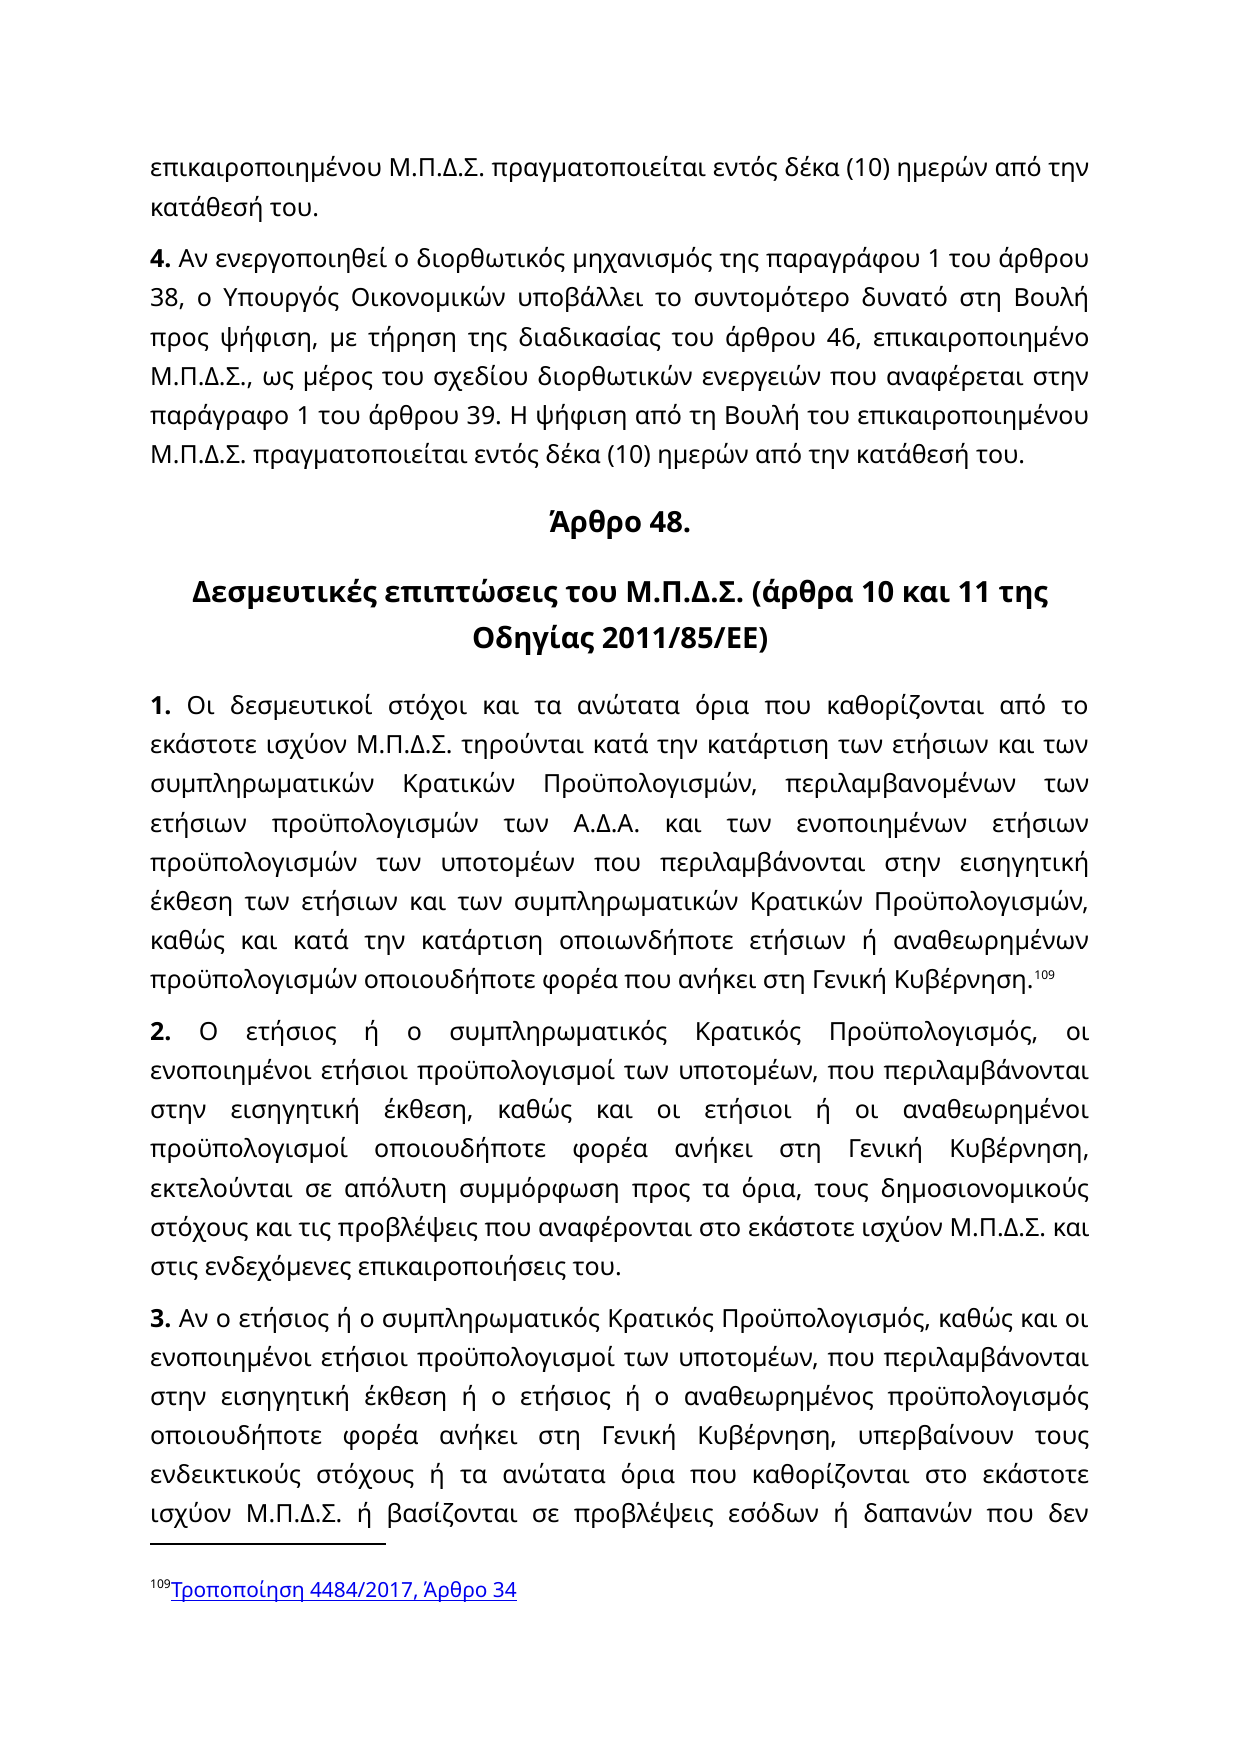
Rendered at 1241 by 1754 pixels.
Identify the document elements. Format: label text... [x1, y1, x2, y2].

subtitle Δεσμευτικές επιπτώσεις του Μ.Π.Δ.Σ. (άρθρα 10 και 11 της Οδηγίας 2011/85/ΕΕ) [150, 571, 1090, 657]
text 1. Οι δεσµευτικοί στόχοι και τα ανώτατα όρια που καθορίζονται από το εκάστοτε ισχύον Μ.Π.Δ.Σ. τηρούνται κατά την κατάρτιση των ετήσιων και των συµπληρωµατικών Κρατικών Προϋπολογισµών, περιλαµβανοµένων των ετήσιων προϋπολογισµών των Α.Δ.Α. και των ενοποιηµένων ετήσιων προϋπολογισµών των υποτοµέων που περιλαµβάνονται στην εισηγητική έκθεση των ετήσιων και των συµπληρωµατικών Κρατικών Προϋπολογισµών, καθώς και κατά την κατάρτιση οποιωνδήποτε ετήσιων ή αναθεωρηµένων προϋπολογισµών οποιουδήποτε φορέα που ανήκει στη Γενική Κυβέρνηση. [150, 688, 1090, 996]
text Τροποποίηση 4484/2017, Άρθρο 34 [150, 1576, 1090, 1604]
text επικαιροποιημένου Μ.Π.Δ.Σ. πραγματοποιείται εντός δέκα (10) ημερών από την κατάθεσή του. [150, 150, 1090, 223]
subtitle Άρθρο 48. [150, 501, 1090, 541]
text 3. Αν ο ετήσιος ή ο συμπληρωματικός Κρατικός Προϋπολογισμός, καθώς και οι ενοποιημένοι ετήσιοι προϋπολογισμοί των υποτομέων, που περιλαμβάνονται στην εισηγητική έκθεση ή ο ετήσιος ή ο αναθεωρημένος προϋπολογισμός οποιουδήποτε φορέα ανήκει στη Γενική Κυβέρνηση, υπερβαίνουν τους ενδεικτικούς στόχους ή τα ανώτατα όρια που καθορίζονται στο εκάστοτε ισχύον Μ.Π.Δ.Σ. ή βασίζονται σε προβλέψεις εσόδων ή δαπανών που δεν [150, 1300, 1090, 1530]
text 4. Αν ενεργοποιηθεί ο διορθωτικός μηχανισμός της παραγράφου 1 του άρθρου 38, ο Υπουργός Οικονομικών υποβάλλει το συντομότερο δυνατό στη Βουλή προς ψήφιση, με τήρηση της διαδικασίας του άρθρου 46, επικαιροποιημένο Μ.Π.Δ.Σ., ως μέρος του σχεδίου διορθωτικών ενεργειών που αναφέρεται στην παράγραφο 1 του άρθρου 39. Η ψήφιση από τη Βουλή του επικαιροποιημένου Μ.Π.Δ.Σ. πραγματοποιείται εντός δέκα (10) ημερών από την κατάθεσή του. [150, 241, 1090, 471]
text 2. Ο ετήσιος ή ο συμπληρωματικός Κρατικός Προϋπολογισμός, οι ενοποιημένοι ετήσιοι προϋπολογισμοί των υποτομέων, που περιλαμβάνονται στην εισηγητική έκθεση, καθώς και οι ετήσιοι ή οι αναθεωρημένοι προϋπολογισμοί οποιουδήποτε φορέα ανήκει στη Γενική Κυβέρνηση, εκτελούνται σε απόλυτη συμμόρφωση προς τα όρια, τους δημοσιονομικούς στόχους και τις προβλέψεις που αναφέρονται στο εκάστοτε ισχύον Μ.Π.Δ.Σ. και στις ενδεχόμενες επικαιροποιήσεις του. [150, 1013, 1090, 1283]
